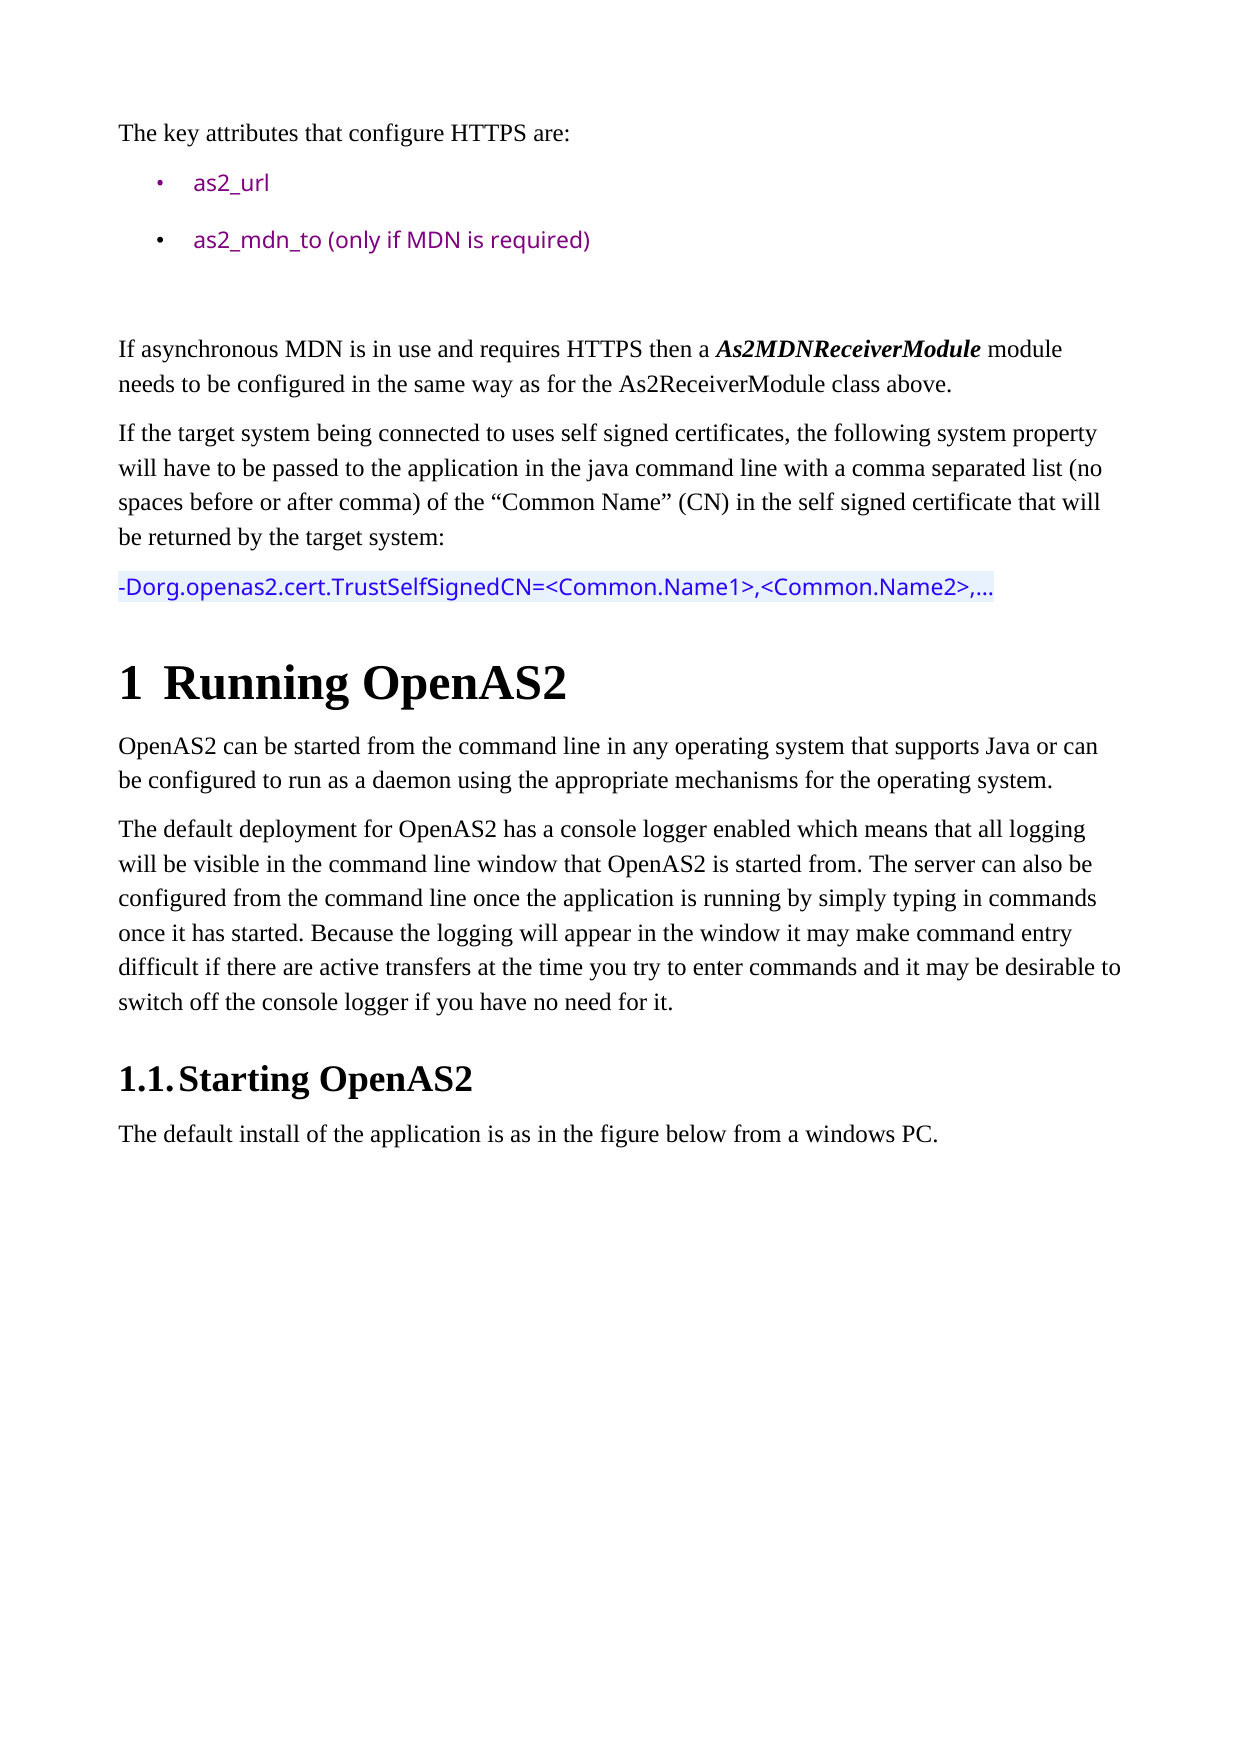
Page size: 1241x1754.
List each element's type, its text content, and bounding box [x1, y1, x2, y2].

list Starting OpenAS2 [118, 1057, 1122, 1100]
list as2_url [156, 167, 1122, 198]
text The default install of the application is as in the figure below from a windows PC. [118, 1119, 1122, 1148]
text -Dorg.openas2.cert.TrustSelfSignedCN=<Common.Name1>,<Common.Name2>,… [118, 571, 1122, 602]
text If the target system being connected to uses self signed certificates, the following system property will have to be passed to the application in the java command line with a comma separated list (no spaces before or after comma) of the “Common Name” (CN) in the self signed certificate that will be returned by the target system: [118, 418, 1122, 550]
text The key attributes that configure HTTPS are: [118, 118, 1122, 147]
text The default deployment for OpenAS2 has a console logger enabled which means that all logging will be visible in the command line window that OpenAS2 is started from. The server can also be configured from the command line once the application is running by simply typing in commands once it has started. Because the logging will appear in the window it may make command entry difficult if there are active transfers at the time you try to enter commands and it may be desirable to switch off the console logger if you have no need for it. [118, 814, 1122, 1016]
text If asynchronous MDN is in use and requires HTTPS then a As2MDNReceiverModule module needs to be configured in the same way as for the As2ReceiverModule class above. [118, 334, 1122, 398]
list as2_mdn_to (only if MDN is required) [156, 224, 1122, 255]
list Running OpenAS2 [118, 652, 1122, 710]
text OpenAS2 can be started from the command line in any operating system that supports Java or can be configured to run as a daemon using the appropriate mechanisms for the operating system. [118, 731, 1122, 794]
